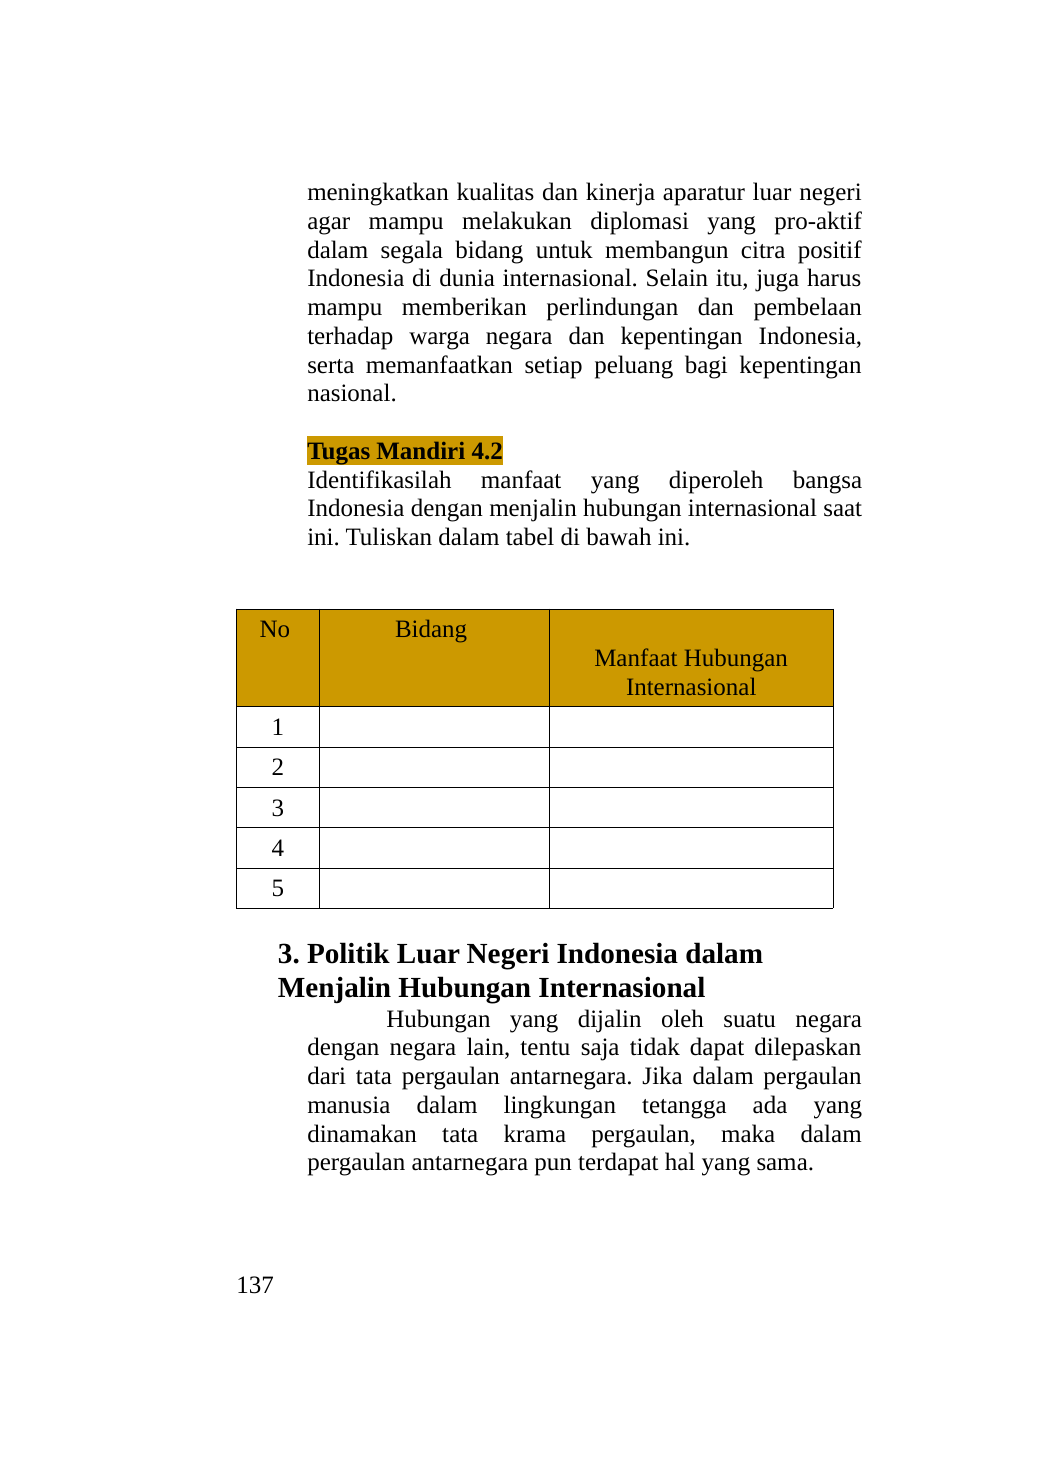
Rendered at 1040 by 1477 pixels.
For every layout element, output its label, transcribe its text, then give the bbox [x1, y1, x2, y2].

table_cell [320, 748, 549, 787]
table_cell [550, 748, 833, 787]
text meningkatkan kualitas dan kinerja aparatur luar negeri agar mampu melakukan diplomasi yang pro-aktif dalam segala bidang untuk membangun citra positif Indonesia di dunia internasional. Selain itu, juga harus mampu memberikan perlindungan dan pembelaan terhadap warga negara dan kepentingan Indonesia, serta memanfaatkan setiap peluang bagi kepentingan nasional. [307, 177, 862, 407]
text Identifikasilah manfaat yang diperoleh bangsa Indonesia dengan menjalin hubungan internasional saat ini. Tuliskan dalam tabel di bawah ini. [307, 465, 862, 551]
table_header Manfaat Hubungan Internasional [550, 610, 833, 706]
table_cell 3 [237, 788, 319, 827]
table_cell [320, 707, 549, 747]
table_cell [320, 869, 549, 908]
table_cell [320, 788, 549, 827]
text Hubungan yang dijalin oleh suatu negara dengan negara lain, tentu saja tidak dapat dilepaskan dari tata pergaulan antarnegara. Jika dalam pergaulan manusia dalam lingkungan tetangga ada yang dinamakan tata krama pergaulan, maka dalam pergaulan antarnegara pun terdapat hal yang sama. [307, 1004, 862, 1176]
table_header No [237, 610, 319, 706]
text 3. Politik Luar Negeri Indonesia dalam Menjalin Hubungan Internasional [278, 937, 862, 1004]
table_header Bidang [320, 610, 549, 706]
table_cell [550, 788, 833, 827]
table_cell 1 [237, 707, 319, 747]
table_cell 5 [237, 869, 319, 908]
table_cell [550, 828, 833, 867]
table_cell [320, 828, 549, 867]
text Tugas Mandiri 4.2 [307, 436, 862, 465]
table_cell [550, 707, 833, 747]
table_cell 4 [237, 828, 319, 867]
table_cell [550, 869, 833, 908]
table_cell 2 [237, 748, 319, 787]
